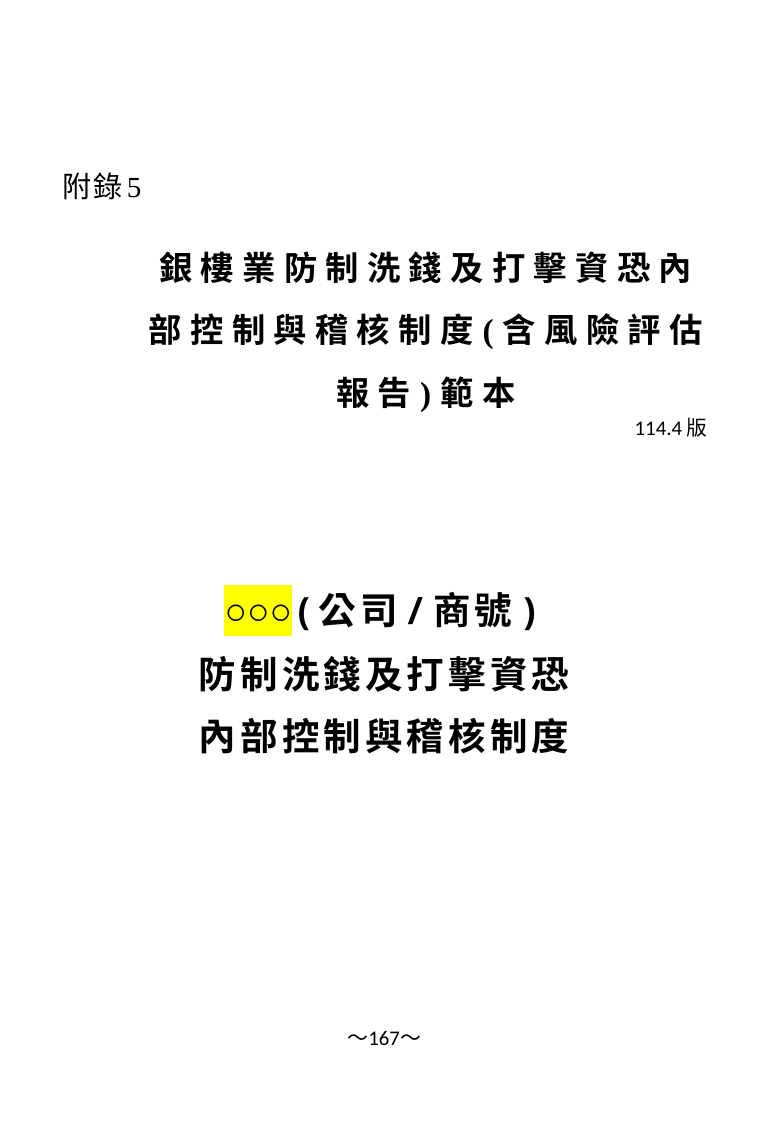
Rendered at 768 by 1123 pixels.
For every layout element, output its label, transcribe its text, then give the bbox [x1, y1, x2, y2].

subtitle 附錄5 [61, 143, 768, 205]
text ○○○(公司/商號) [61, 567, 707, 629]
text 防制洗錢及打擊資恐 [61, 629, 707, 692]
subtitle 銀樓業防制洗錢及打擊資恐內部控制與稽核制度(含風險評估報告)範本 [135, 224, 707, 412]
text 114.4版 [61, 412, 707, 442]
text 內部控制與稽核制度 [61, 692, 707, 754]
